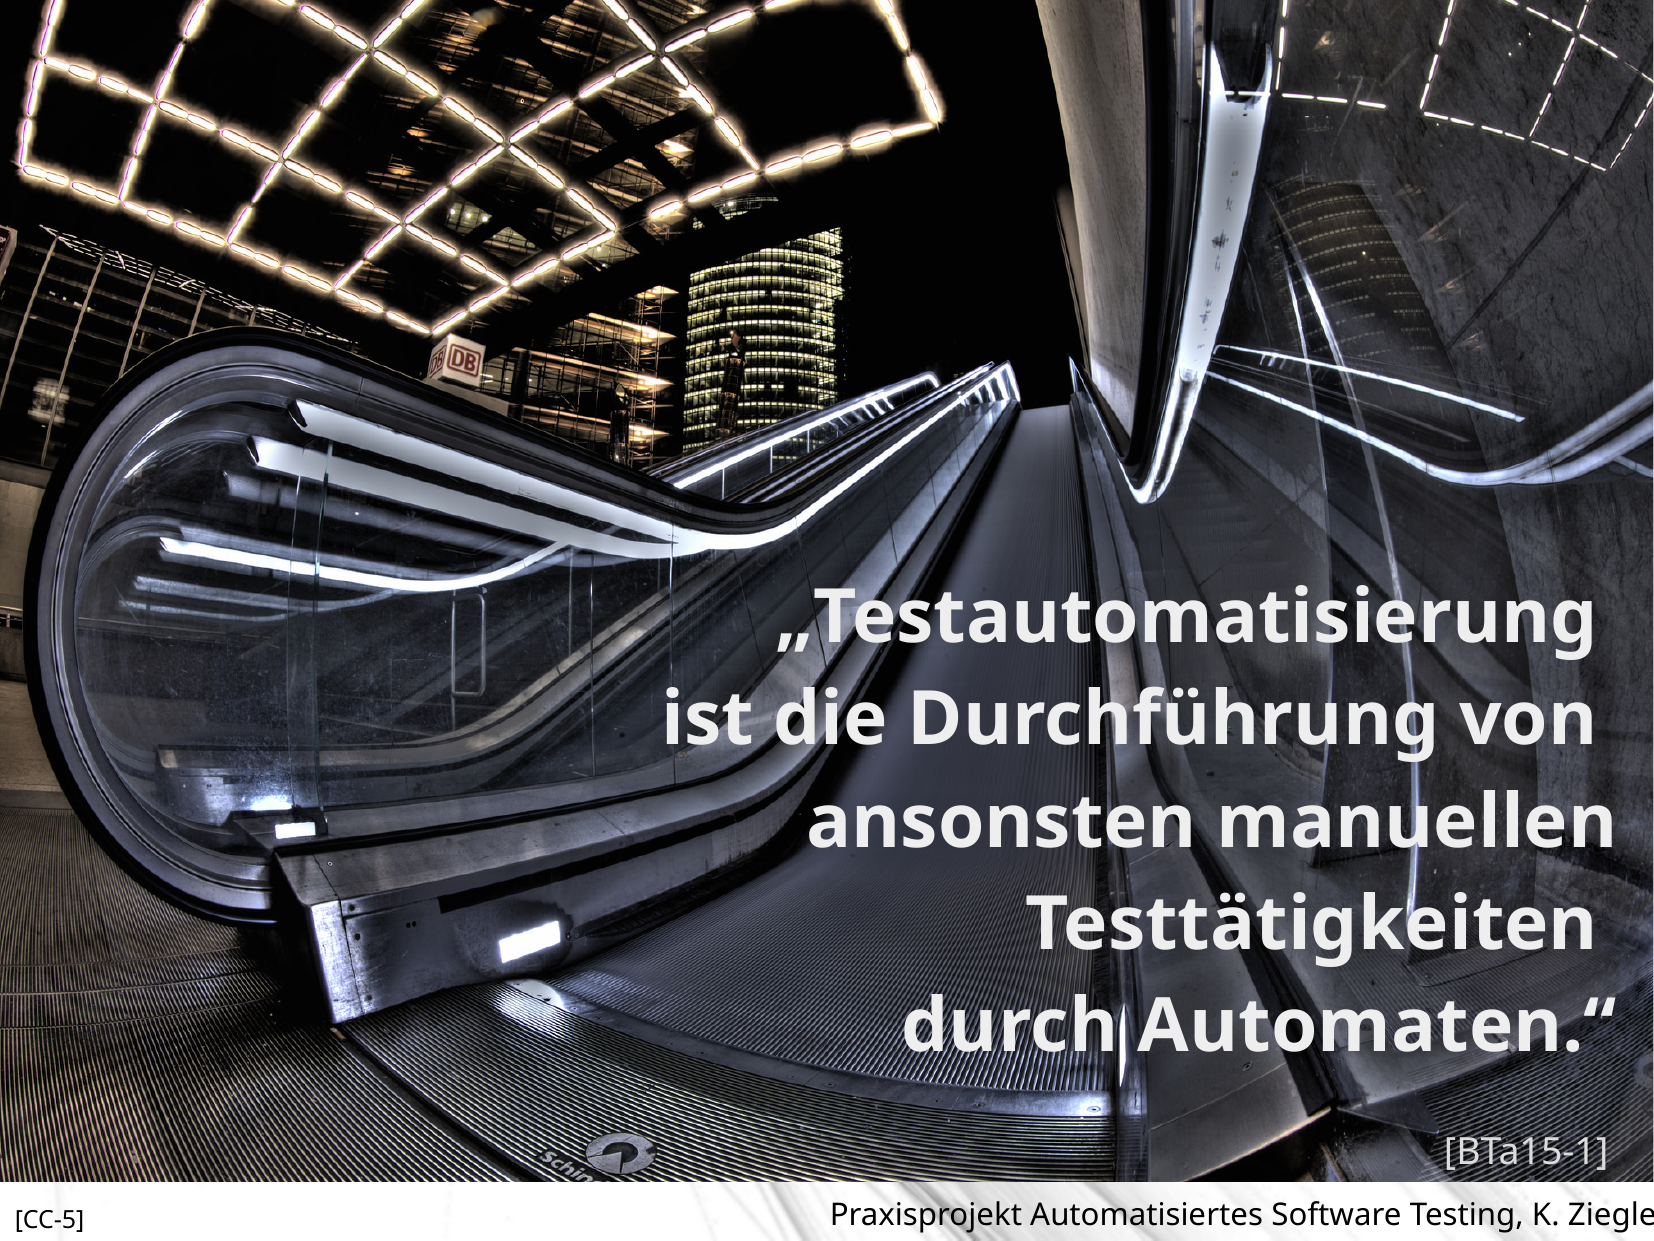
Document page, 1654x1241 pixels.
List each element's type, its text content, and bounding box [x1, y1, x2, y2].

text_box „Testautomatisierung ist die Durchführung von ansonsten manuellen Testtätigkeiten durch Automaten.“ [BTa15-1] [248, 555, 1642, 1013]
text_box Praxisprojekt Automatisiertes Software Testing, K. Ziegler [814, 1184, 1654, 1241]
picture [0, 0, 1654, 1241]
text_box [CC-5] [0, 1194, 101, 1241]
